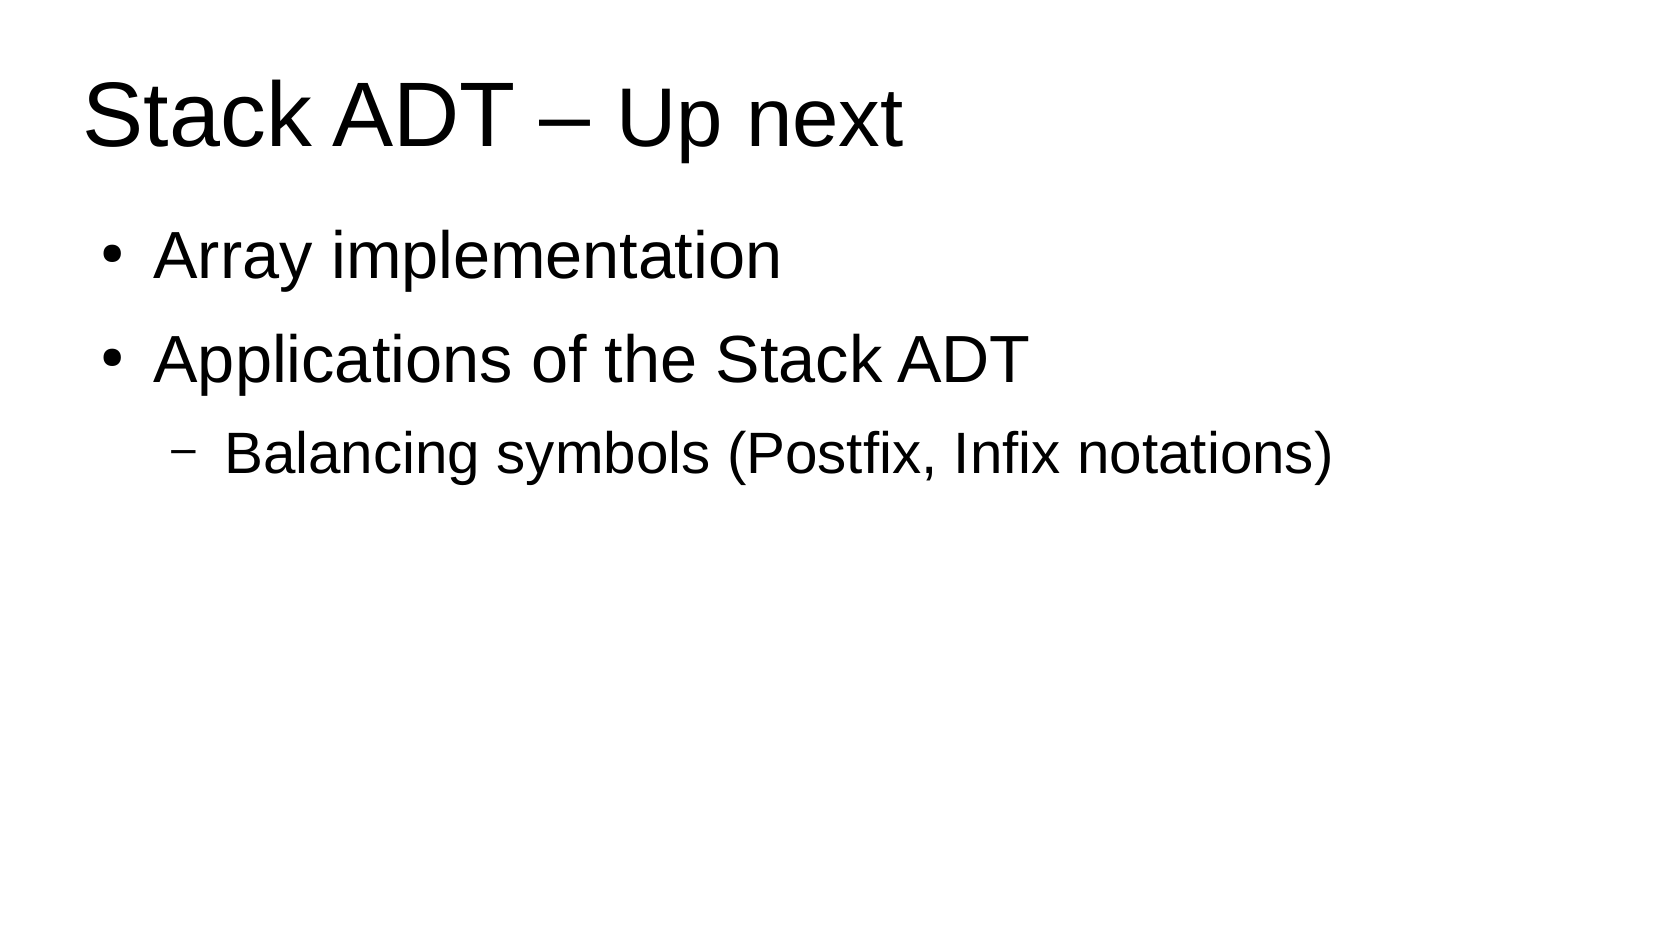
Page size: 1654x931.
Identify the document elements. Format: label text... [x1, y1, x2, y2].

list Array implementation Applications of the Stack ADT Balancing symbols (Postfix, Infix notations) [82, 217, 1571, 758]
title Stack ADT – Up next [82, 37, 1571, 193]
